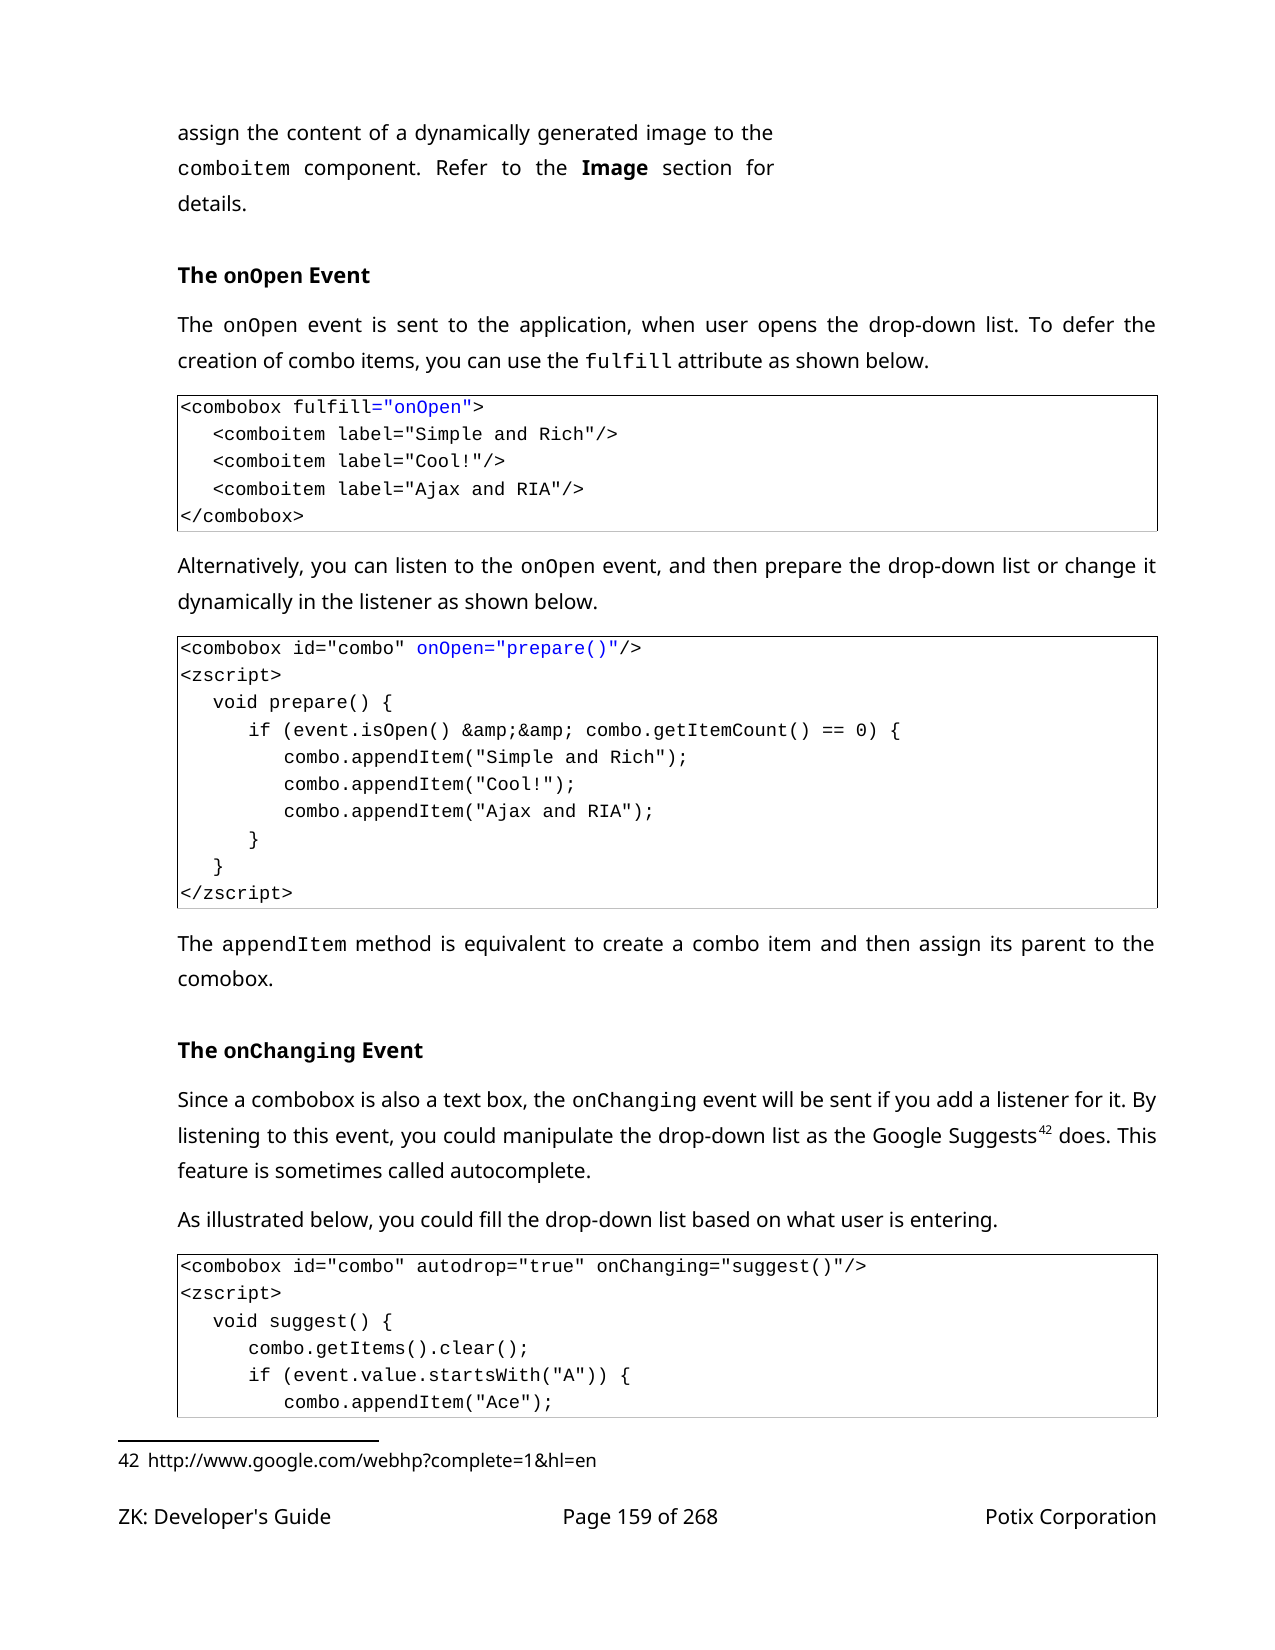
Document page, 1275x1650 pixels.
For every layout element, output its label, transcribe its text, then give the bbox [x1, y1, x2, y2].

text http://www.google.com/webhp?complete=1&hl=en [118, 1447, 1157, 1473]
text combo.appendItem("Ace"); [178, 1390, 1157, 1417]
text } [178, 853, 1157, 878]
text <combobox id="combo" onOpen="prepare()"/> [178, 637, 1157, 660]
text <zscript> [178, 663, 1157, 687]
text combo.appendItem("Simple and Rich"); [178, 745, 1157, 769]
text <combobox id="combo" autodrop="true" onChanging="suggest()"/> [178, 1255, 1157, 1278]
text combo.getItems().clear(); [178, 1336, 1157, 1360]
text assign the content of a dynamically generated image to the comboitem component. Refer to the Image section for details. [177, 118, 1157, 217]
text The appendItem method is equivalent to create a combo item and then assign its parent to the comobox. [177, 929, 1157, 992]
text As illustrated below, you could fill the drop-down list based on what user is entering. [177, 1205, 1157, 1233]
text <comboitem label="Cool!"/> [178, 449, 1157, 474]
text combo.appendItem("Ajax and RIA"); [178, 799, 1157, 823]
text <combobox fulfill="onOpen"> [178, 396, 1157, 419]
text combo.appendItem("Cool!"); [178, 772, 1157, 796]
text </combobox> [178, 504, 1157, 531]
subtitle The onOpen Event [177, 259, 1157, 290]
text <comboitem label="Ajax and RIA"/> [178, 477, 1157, 501]
text if (event.isOpen() &amp;&amp; combo.getItemCount() == 0) { [178, 718, 1157, 742]
text if (event.value.startsWith("A")) { [178, 1363, 1157, 1387]
text void suggest() { [178, 1308, 1157, 1333]
text Since a combobox is also a text box, the onChanging event will be sent if you add a listener for it. By listening to this event, you could manipulate the drop-down list as the Google Suggests does. This feature is sometimes called autocomplete. [177, 1086, 1157, 1184]
text void prepare() { [178, 690, 1157, 715]
text } [178, 826, 1157, 851]
subtitle The onChanging Event [177, 1035, 1157, 1065]
text </zscript> [178, 881, 1157, 908]
text <comboitem label="Simple and Rich"/> [178, 422, 1157, 446]
text Alternatively, you can listen to the onOpen event, and then prepare the drop-down list or change it dynamically in the listener as shown below. [177, 552, 1157, 615]
text The onOpen event is sent to the application, when user opens the drop-down list. To defer the creation of combo items, you can use the fulfill attribute as shown below. [177, 310, 1157, 374]
text <zscript> [178, 1281, 1157, 1306]
